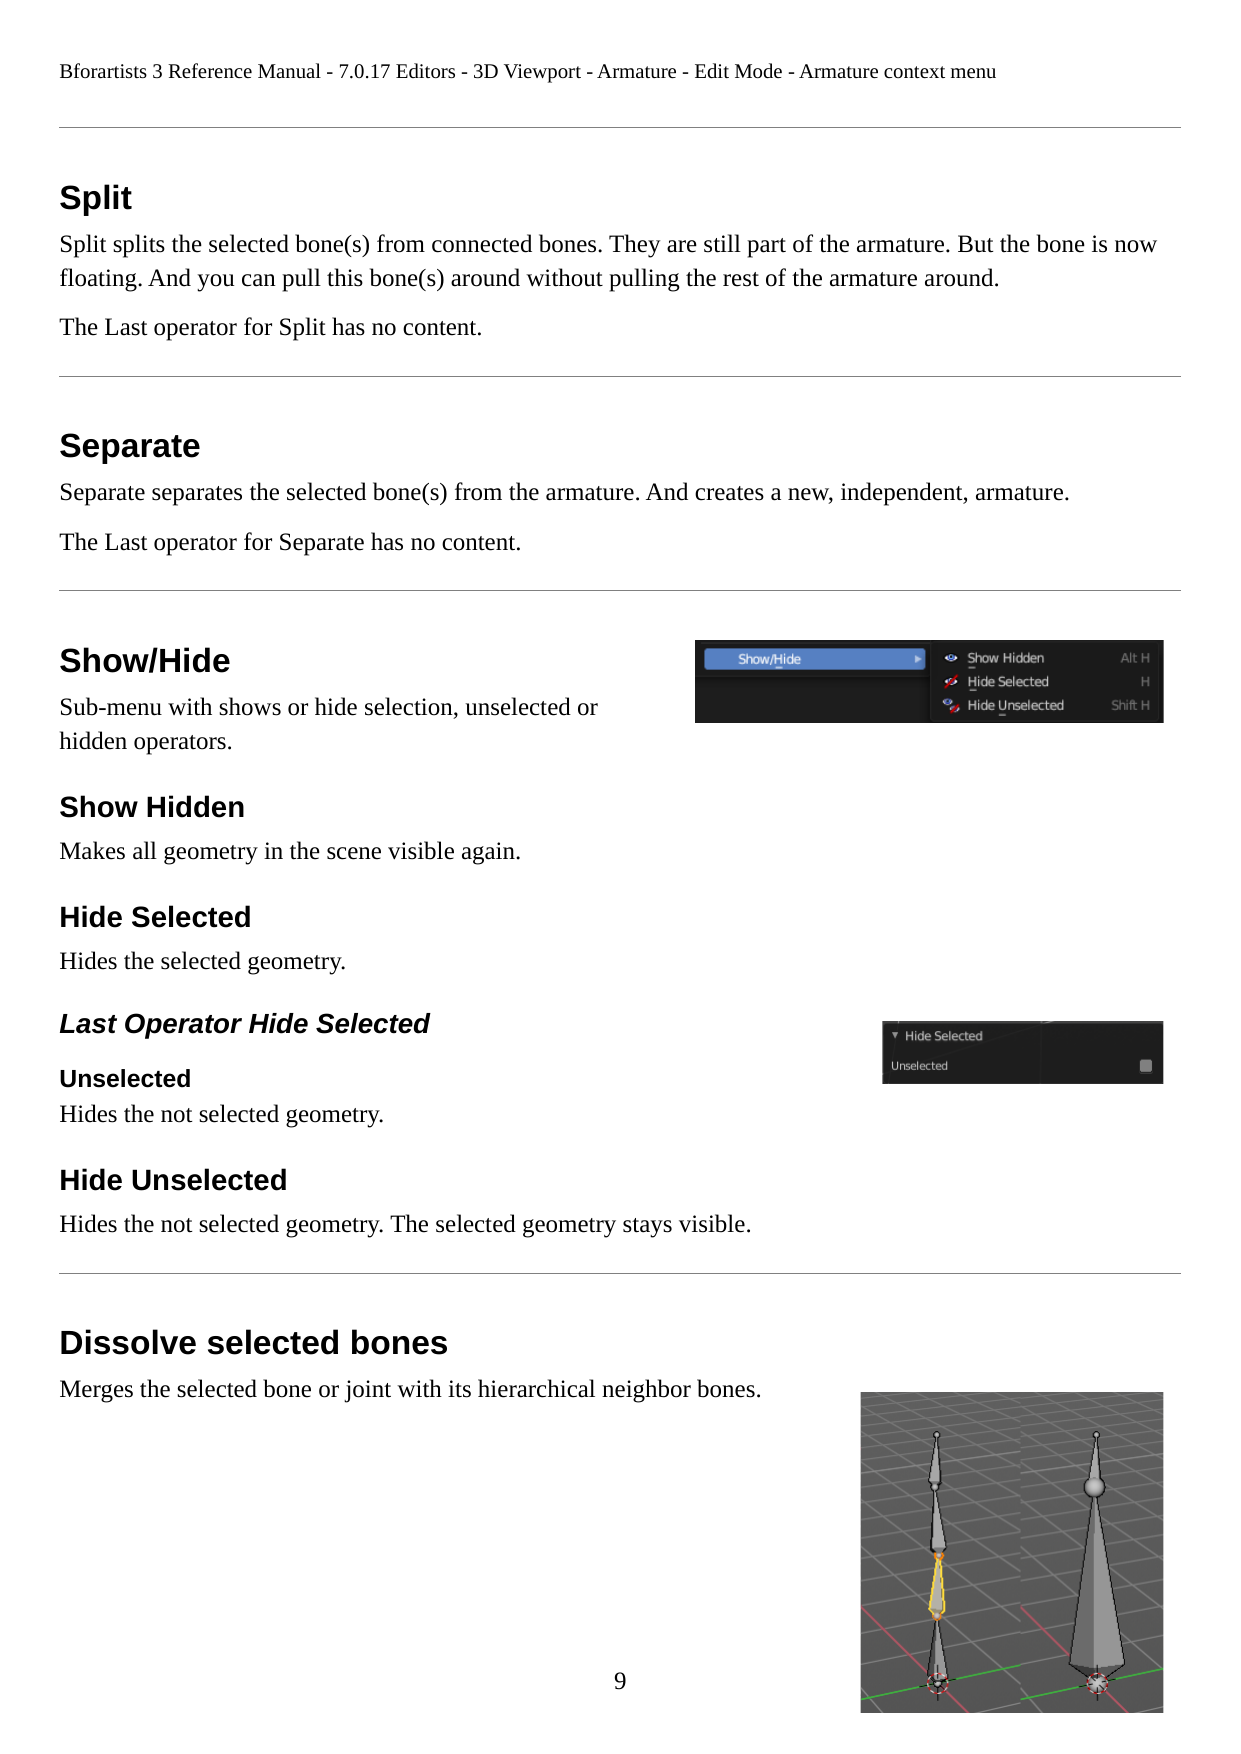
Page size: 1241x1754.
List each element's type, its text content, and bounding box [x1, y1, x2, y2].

text Separate separates the selected bone(s) from the armature. And creates a new, independent, armature. [59, 477, 1181, 506]
picture [860, 1392, 1164, 1713]
subtitle Last Operator Hide Selected [59, 1008, 1181, 1039]
text The Last operator for Separate has no content. [59, 527, 1181, 555]
subtitle Dissolve selected bones [59, 1323, 1181, 1362]
subtitle Show/Hide [59, 641, 695, 679]
text Sub-menu with shows or hide selection, unselected or hidden operators. [59, 692, 1181, 755]
subtitle Hide Unselected [59, 1163, 1181, 1197]
picture [882, 1021, 1164, 1084]
picture [695, 640, 1164, 723]
subtitle Unselected [59, 1064, 1181, 1093]
text Hides the selected geometry. [59, 946, 1181, 975]
subtitle Show Hidden [59, 790, 1181, 824]
subtitle Hide Selected [59, 900, 1181, 933]
text Hides the not selected geometry. [59, 1099, 1181, 1128]
text The Last operator for Split has no content. [59, 312, 1181, 341]
text Makes all geometry in the scene visible again. [59, 836, 1181, 865]
text Split splits the selected bone(s) from connected bones. They are still part of the armature. But the bone is now floating. And you can pull this bone(s) around without pulling the rest of the armature around. [59, 229, 1181, 292]
subtitle Split [59, 178, 1181, 216]
subtitle Separate [59, 426, 1181, 465]
text Hides the not selected geometry. The selected geometry stays visible. [59, 1209, 1181, 1238]
subtitle [1164, 641, 1181, 679]
text Merges the selected bone or joint with its hierarchical neighbor bones. [59, 1374, 1181, 1403]
